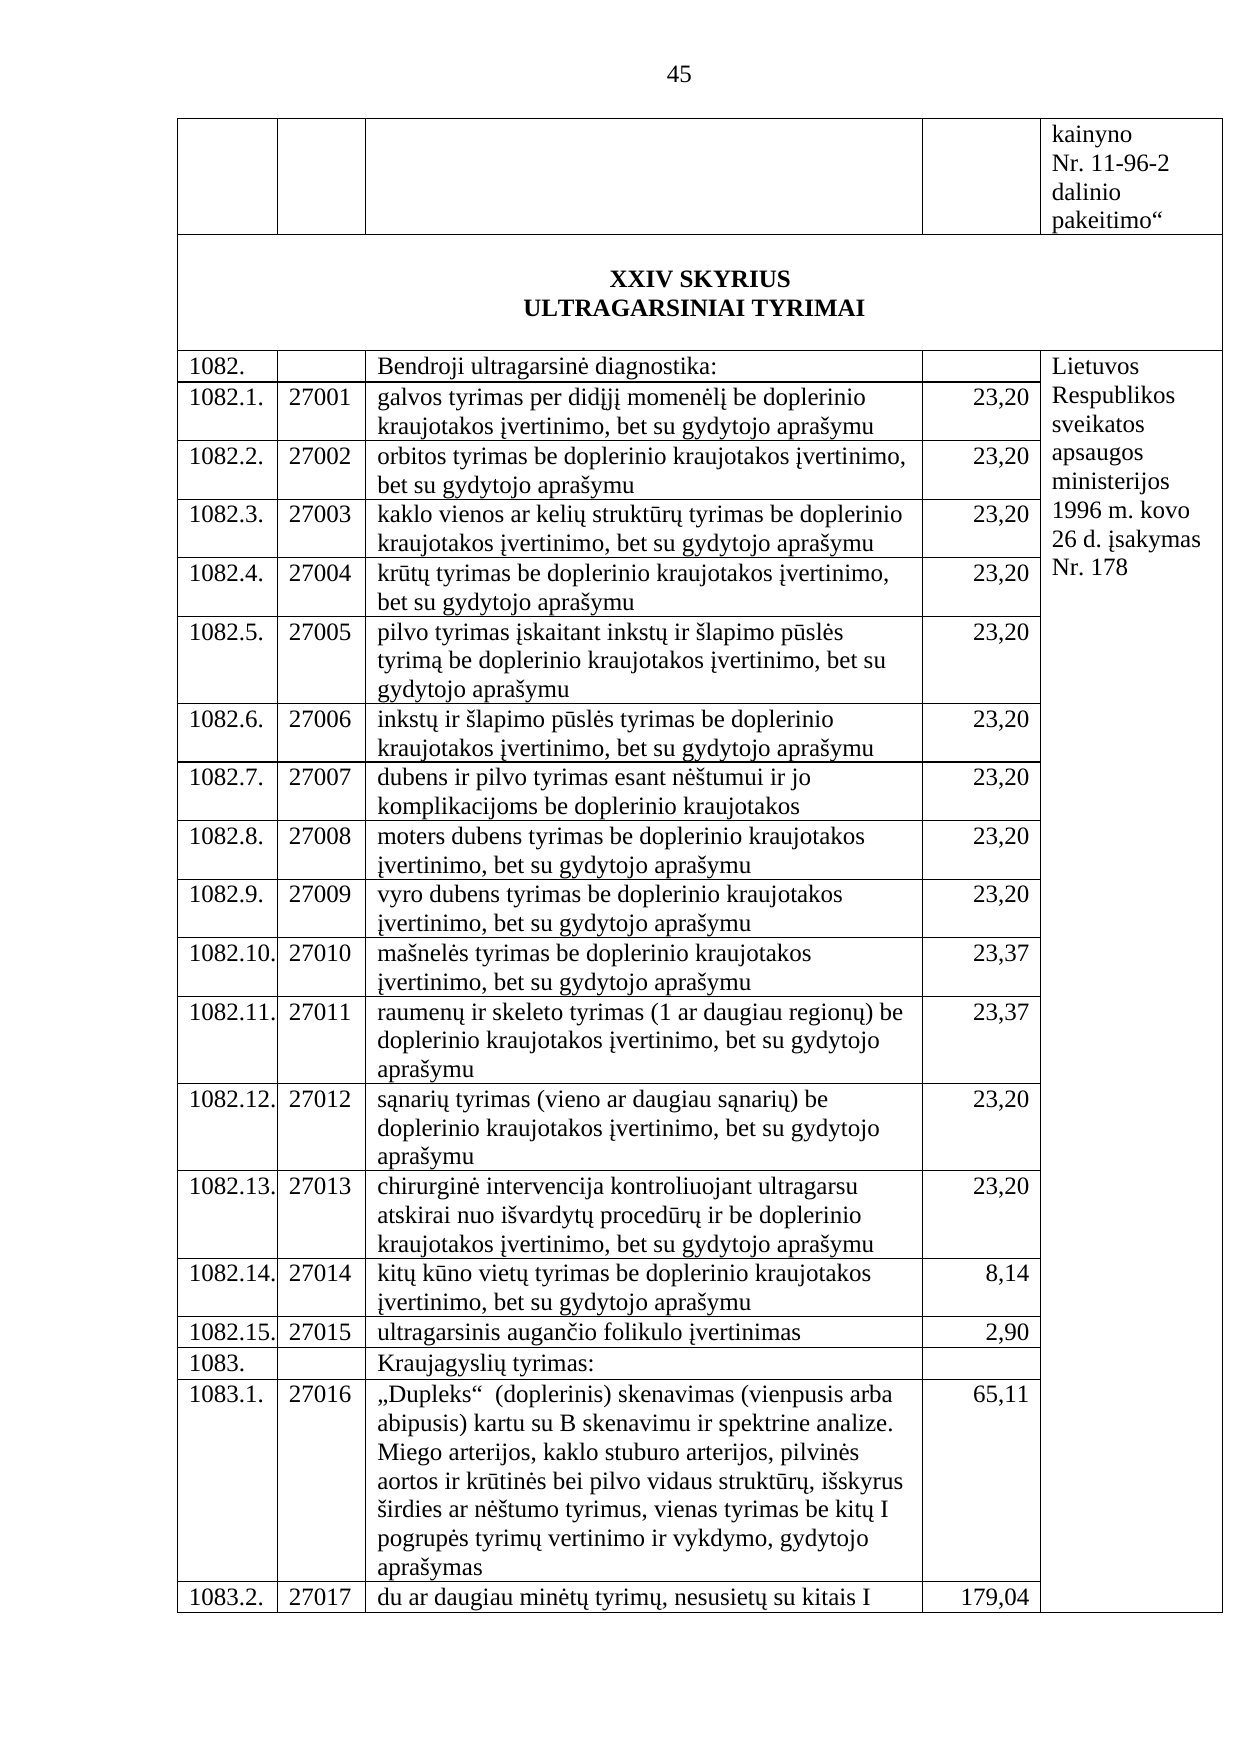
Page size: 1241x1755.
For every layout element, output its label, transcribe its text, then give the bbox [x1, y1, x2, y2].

table_cell 27002 [278, 441, 365, 498]
table_cell 1082.14. [178, 1259, 277, 1316]
table_cell [278, 351, 365, 381]
table_cell 23,20 [923, 1171, 1040, 1257]
table_cell [923, 119, 1040, 234]
table_cell 1082.10. [178, 938, 277, 996]
table_cell Lietuvos Respublikos sveikatos apsaugos ministerijos 1996 m. kovo 26 d. įsakymas Nr. 178 [1041, 351, 1222, 1612]
table_cell kainyno Nr. 11-96-2 dalinio pakeitimo“ [1041, 119, 1222, 234]
table_cell [923, 1348, 1040, 1378]
table_cell 23,20 [923, 617, 1040, 703]
table_cell 27009 [278, 880, 365, 937]
table_cell 1083.1. [178, 1380, 277, 1581]
table_cell 65,11 [923, 1380, 1040, 1581]
table_cell 1082.8. [178, 821, 277, 878]
table_cell sąnarių tyrimas (vieno ar daugiau sąnarių) be doplerinio kraujotakos įvertinimo, bet su gydytojo aprašymu [366, 1084, 922, 1170]
table_cell 27001 [278, 383, 365, 440]
table_cell 1082. [178, 351, 277, 381]
table_cell 1082.11. [178, 997, 277, 1083]
table_cell moters dubens tyrimas be doplerinio kraujotakos įvertinimo, bet su gydytojo aprašymu [366, 821, 922, 878]
table_cell 179,04 [923, 1582, 1040, 1612]
table_cell 1082.7. [178, 763, 277, 820]
table_cell 1082.12. [178, 1084, 277, 1170]
table_cell [278, 1348, 365, 1378]
table_cell 27007 [278, 763, 365, 820]
table_cell galvos tyrimas per didįjį momenėlį be doplerinio kraujotakos įvertinimo, bet su gydytojo aprašymu [366, 383, 922, 440]
table_cell [278, 119, 365, 234]
table_cell 27013 [278, 1171, 365, 1257]
table_cell 27017 [278, 1582, 365, 1612]
table_cell 1082.4. [178, 558, 277, 616]
table_cell raumenų ir skeleto tyrimas (1 ar daugiau regionų) be doplerinio kraujotakos įvertinimo, bet su gydytojo aprašymu [366, 997, 922, 1083]
table_cell 27014 [278, 1259, 365, 1316]
table_cell 1082.5. [178, 617, 277, 703]
table_cell inkstų ir šlapimo pūslės tyrimas be doplerinio kraujotakos įvertinimo, bet su gydytojo aprašymu [366, 704, 922, 761]
table_cell [366, 119, 922, 234]
table_cell pilvo tyrimas įskaitant inkstų ir šlapimo pūslės tyrimą be doplerinio kraujotakos įvertinimo, bet su gydytojo aprašymu [366, 617, 922, 703]
table_cell 1083. [178, 1348, 277, 1378]
table_cell Bendroji ultragarsinė diagnostika: [366, 351, 922, 381]
table_cell 23,20 [923, 1084, 1040, 1170]
table_cell 1082.9. [178, 880, 277, 937]
table_cell XXIV SKYRIUS ULTRAGARSINIAI TYRIMAI [178, 235, 1222, 350]
table_cell 23,37 [923, 997, 1040, 1083]
table_cell „Dupleks“ (doplerinis) skenavimas (vienpusis arba abipusis) kartu su B skenavimu ir spektrine analize. Miego arterijos, kaklo stuburo arterijos, pilvinės aortos ir krūtinės bei pilvo vidaus struktūrų, išskyrus širdies ar nėštumo tyrimus, vienas tyrimas be kitų I pogrupės tyrimų vertinimo ir vykdymo, gydytojo aprašymas [366, 1380, 922, 1581]
table_cell dubens ir pilvo tyrimas esant nėštumui ir jo komplikacijoms be doplerinio kraujotakos [366, 763, 922, 820]
table_cell 23,20 [923, 441, 1040, 498]
table_cell 23,20 [923, 763, 1040, 820]
table_cell 27016 [278, 1380, 365, 1581]
table_cell 1082.13. [178, 1171, 277, 1257]
table_cell 1083.2. [178, 1582, 277, 1612]
table_cell orbitos tyrimas be doplerinio kraujotakos įvertinimo, bet su gydytojo aprašymu [366, 441, 922, 498]
table_cell ultragarsinis augančio folikulo įvertinimas [366, 1317, 922, 1347]
table_cell 27011 [278, 997, 365, 1083]
table_cell 1082.1. [178, 383, 277, 440]
table_cell [923, 351, 1040, 381]
table_cell vyro dubens tyrimas be doplerinio kraujotakos įvertinimo, bet su gydytojo aprašymu [366, 880, 922, 937]
table_cell 23,20 [923, 880, 1040, 937]
table_cell 27003 [278, 500, 365, 557]
table_cell 8,14 [923, 1259, 1040, 1316]
table_cell 1082.3. [178, 500, 277, 557]
table_cell krūtų tyrimas be doplerinio kraujotakos įvertinimo, bet su gydytojo aprašymu [366, 558, 922, 616]
table_cell kitų kūno vietų tyrimas be doplerinio kraujotakos įvertinimo, bet su gydytojo aprašymu [366, 1259, 922, 1316]
table_cell 1082.15. [178, 1317, 277, 1347]
table_cell mašnelės tyrimas be doplerinio kraujotakos įvertinimo, bet su gydytojo aprašymu [366, 938, 922, 996]
table_cell 23,37 [923, 938, 1040, 996]
table_cell 1082.2. [178, 441, 277, 498]
table_cell chirurginė intervencija kontroliuojant ultragarsu atskirai nuo išvardytų procedūrų ir be doplerinio kraujotakos įvertinimo, bet su gydytojo aprašymu [366, 1171, 922, 1257]
table_cell 23,20 [923, 704, 1040, 761]
table_cell 23,20 [923, 383, 1040, 440]
table_cell 27006 [278, 704, 365, 761]
table_cell 27005 [278, 617, 365, 703]
table_cell [178, 119, 277, 234]
table_cell Kraujagyslių tyrimas: [366, 1348, 922, 1378]
table_cell 27015 [278, 1317, 365, 1347]
table_cell kaklo vienos ar kelių struktūrų tyrimas be doplerinio kraujotakos įvertinimo, bet su gydytojo aprašymu [366, 500, 922, 557]
table_cell 23,20 [923, 558, 1040, 616]
table_cell 23,20 [923, 821, 1040, 878]
table_cell 27012 [278, 1084, 365, 1170]
table_cell 27008 [278, 821, 365, 878]
table_cell 27010 [278, 938, 365, 996]
table_cell du ar daugiau minėtų tyrimų, nesusietų su kitais I [366, 1582, 922, 1612]
table_cell 23,20 [923, 500, 1040, 557]
table_cell 2,90 [923, 1317, 1040, 1347]
table_cell 27004 [278, 558, 365, 616]
table_cell 1082.6. [178, 704, 277, 761]
